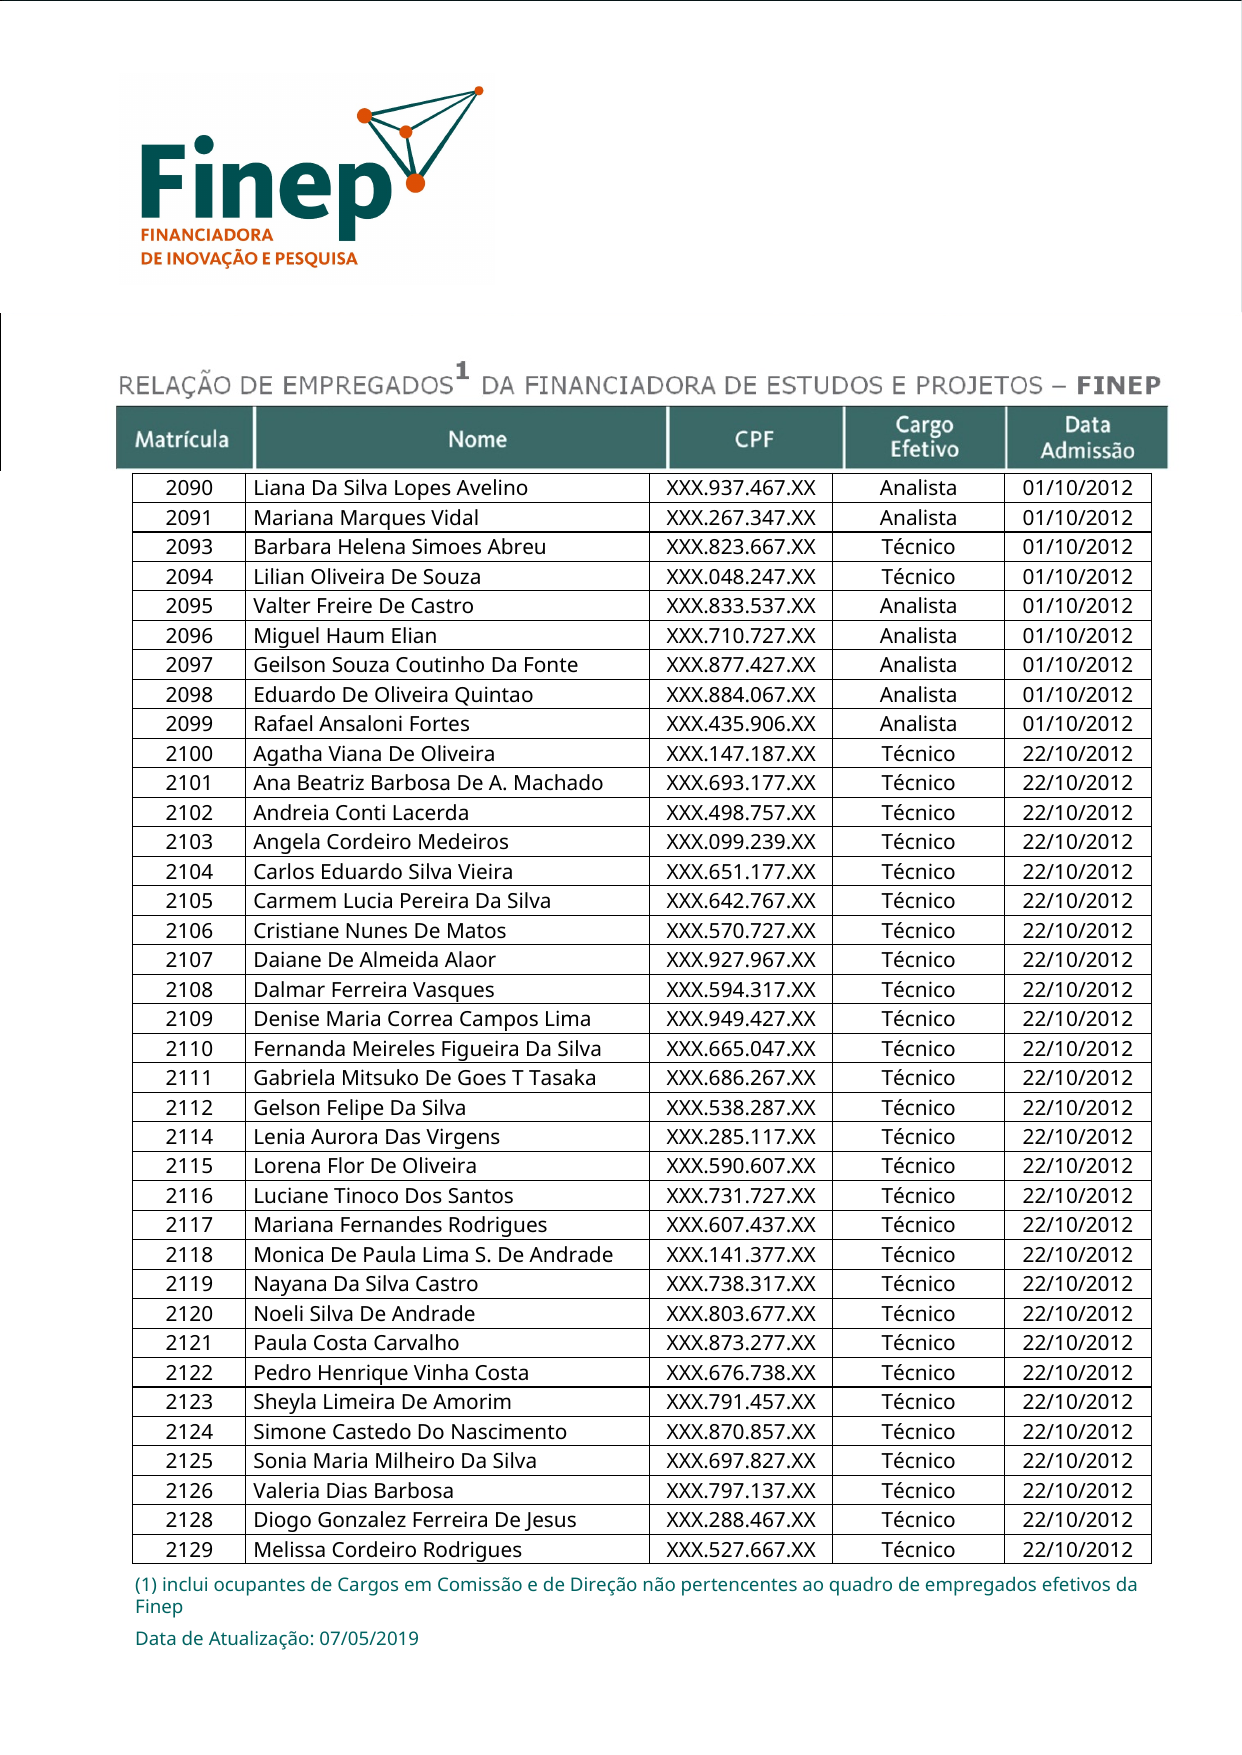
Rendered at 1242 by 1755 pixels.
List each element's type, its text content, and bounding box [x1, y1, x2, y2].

table_cell XXX.141.377.XX [650, 1240, 832, 1268]
table_cell 2118 [133, 1240, 245, 1268]
table_cell 2090 [133, 474, 245, 502]
table_cell Técnico [833, 1535, 1004, 1563]
table_cell Técnico [833, 1034, 1004, 1062]
table_cell Gabriela Mitsuko De Goes T Tasaka [246, 1063, 649, 1092]
table_cell Técnico [833, 1417, 1004, 1445]
table_cell Diogo Gonzalez Ferreira De Jesus [246, 1505, 649, 1534]
table_cell Técnico [833, 1093, 1004, 1121]
table_cell 01/10/2012 [1005, 709, 1151, 738]
table_cell Lenia Aurora Das Virgens [246, 1122, 649, 1151]
table_cell Analista [833, 650, 1004, 679]
table_cell XXX.731.727.XX [650, 1181, 832, 1209]
table_cell 22/10/2012 [1005, 1181, 1151, 1209]
table_cell 01/10/2012 [1005, 680, 1151, 708]
table_cell 2101 [133, 768, 245, 797]
table_cell 22/10/2012 [1005, 1417, 1151, 1445]
table_cell 22/10/2012 [1005, 1063, 1151, 1092]
table_cell XXX.570.727.XX [650, 916, 832, 944]
table_cell 22/10/2012 [1005, 1388, 1151, 1416]
table_cell 2109 [133, 1004, 245, 1033]
table_cell 22/10/2012 [1005, 916, 1151, 944]
table_cell 2095 [133, 591, 245, 620]
table_cell XXX.651.177.XX [650, 857, 832, 885]
table_cell XXX.870.857.XX [650, 1417, 832, 1445]
table_cell Técnico [833, 827, 1004, 856]
table_cell Eduardo De Oliveira Quintao [246, 680, 649, 708]
table_cell Valeria Dias Barbosa [246, 1476, 649, 1504]
table_cell 2106 [133, 916, 245, 944]
table_cell XXX.686.267.XX [650, 1063, 832, 1092]
table_cell Gelson Felipe Da Silva [246, 1093, 649, 1121]
table_cell Técnico [833, 768, 1004, 797]
table_cell XXX.697.827.XX [650, 1446, 832, 1475]
table_cell Agatha Viana De Oliveira [246, 739, 649, 767]
table_cell XXX.288.467.XX [650, 1505, 832, 1534]
table_cell 2111 [133, 1063, 245, 1092]
table_cell XXX.435.906.XX [650, 709, 832, 738]
table_cell Sonia Maria Milheiro Da Silva [246, 1446, 649, 1475]
table_cell Técnico [833, 533, 1004, 561]
table_cell Técnico [833, 1358, 1004, 1386]
table_cell Técnico [833, 1388, 1004, 1416]
table_cell 2099 [133, 709, 245, 738]
table_cell 22/10/2012 [1005, 1505, 1151, 1534]
table_cell XXX.099.239.XX [650, 827, 832, 856]
table_cell XXX.949.427.XX [650, 1004, 832, 1033]
table_cell XXX.937.467.XX [650, 474, 832, 502]
table_cell Liana Da Silva Lopes Avelino [246, 474, 649, 502]
table_cell XXX.538.287.XX [650, 1093, 832, 1121]
table_cell 2110 [133, 1034, 245, 1062]
table_cell 22/10/2012 [1005, 768, 1151, 797]
table_cell XXX.927.967.XX [650, 945, 832, 974]
table_cell Monica De Paula Lima S. De Andrade [246, 1240, 649, 1268]
table_cell Analista [833, 709, 1004, 738]
table_cell 01/10/2012 [1005, 562, 1151, 590]
table_cell XXX.048.247.XX [650, 562, 832, 590]
table_cell Nayana Da Silva Castro [246, 1270, 649, 1298]
table_cell Pedro Henrique Vinha Costa [246, 1358, 649, 1386]
table_cell 2103 [133, 827, 245, 856]
table_cell XXX.642.767.XX [650, 886, 832, 915]
table_cell 22/10/2012 [1005, 827, 1151, 856]
table_cell 22/10/2012 [1005, 1299, 1151, 1327]
table_cell 2102 [133, 798, 245, 826]
table_cell Melissa Cordeiro Rodrigues [246, 1535, 649, 1563]
table_cell Técnico [833, 975, 1004, 1003]
table_cell 22/10/2012 [1005, 1535, 1151, 1563]
table_cell XXX.803.677.XX [650, 1299, 832, 1327]
table_cell Técnico [833, 857, 1004, 885]
table_cell 2114 [133, 1122, 245, 1151]
table_cell Simone Castedo Do Nascimento [246, 1417, 649, 1445]
table_cell 01/10/2012 [1005, 474, 1151, 502]
table_cell XXX.791.457.XX [650, 1388, 832, 1416]
table_cell 22/10/2012 [1005, 945, 1151, 974]
table_cell 22/10/2012 [1005, 1004, 1151, 1033]
table_cell Técnico [833, 916, 1004, 944]
table_cell XXX.590.607.XX [650, 1152, 832, 1180]
table_cell 22/10/2012 [1005, 1270, 1151, 1298]
table_cell Miguel Haum Elian [246, 621, 649, 649]
table_cell XXX.693.177.XX [650, 768, 832, 797]
table_cell 2097 [133, 650, 245, 679]
table_cell Técnico [833, 739, 1004, 767]
table_cell XXX.873.277.XX [650, 1329, 832, 1357]
table_cell 2105 [133, 886, 245, 915]
table_cell Analista [833, 474, 1004, 502]
table_cell 22/10/2012 [1005, 886, 1151, 915]
table_cell 2115 [133, 1152, 245, 1180]
table_cell Noeli Silva De Andrade [246, 1299, 649, 1327]
table_cell XXX.285.117.XX [650, 1122, 832, 1151]
table_cell 01/10/2012 [1005, 533, 1151, 561]
table_cell XXX.267.347.XX [650, 503, 832, 531]
table_cell Luciane Tinoco Dos Santos [246, 1181, 649, 1209]
table_cell 22/10/2012 [1005, 1122, 1151, 1151]
table_cell Fernanda Meireles Figueira Da Silva [246, 1034, 649, 1062]
table_cell Técnico [833, 1181, 1004, 1209]
table_cell Técnico [833, 1122, 1004, 1151]
table_cell Denise Maria Correa Campos Lima [246, 1004, 649, 1033]
table_cell Técnico [833, 798, 1004, 826]
table_cell XXX.877.427.XX [650, 650, 832, 679]
table_cell 01/10/2012 [1005, 591, 1151, 620]
table_cell Sheyla Limeira De Amorim [246, 1388, 649, 1416]
table_cell 2123 [133, 1388, 245, 1416]
table_cell 22/10/2012 [1005, 1329, 1151, 1357]
table_cell Técnico [833, 1152, 1004, 1180]
table_cell 2121 [133, 1329, 245, 1357]
table_cell Analista [833, 591, 1004, 620]
table_cell 22/10/2012 [1005, 1211, 1151, 1239]
table_cell XXX.594.317.XX [650, 975, 832, 1003]
table_cell Técnico [833, 886, 1004, 915]
table_cell Mariana Marques Vidal [246, 503, 649, 531]
table_cell Ana Beatriz Barbosa De A. Machado [246, 768, 649, 797]
table_cell XXX.665.047.XX [650, 1034, 832, 1062]
table_cell 01/10/2012 [1005, 503, 1151, 531]
table_cell 22/10/2012 [1005, 1240, 1151, 1268]
table_cell 2119 [133, 1270, 245, 1298]
table_cell 01/10/2012 [1005, 621, 1151, 649]
table_cell 22/10/2012 [1005, 739, 1151, 767]
table_cell Lorena Flor De Oliveira [246, 1152, 649, 1180]
table_cell 2129 [133, 1535, 245, 1563]
table_cell Carmem Lucia Pereira Da Silva [246, 886, 649, 915]
table_cell 2094 [133, 562, 245, 590]
table_cell 01/10/2012 [1005, 650, 1151, 679]
table_cell Angela Cordeiro Medeiros [246, 827, 649, 856]
table_cell 22/10/2012 [1005, 1034, 1151, 1062]
table_cell XXX.884.067.XX [650, 680, 832, 708]
table_cell XXX.498.757.XX [650, 798, 832, 826]
table_cell 22/10/2012 [1005, 1093, 1151, 1121]
table_cell Cristiane Nunes De Matos [246, 916, 649, 944]
table_cell Técnico [833, 1476, 1004, 1504]
table_cell Geilson Souza Coutinho Da Fonte [246, 650, 649, 679]
table_cell XXX.676.738.XX [650, 1358, 832, 1386]
table_cell Valter Freire De Castro [246, 591, 649, 620]
table_cell Técnico [833, 1063, 1004, 1092]
table_cell 2093 [133, 533, 245, 561]
table_cell 22/10/2012 [1005, 798, 1151, 826]
table_cell Técnico [833, 945, 1004, 974]
table_cell 22/10/2012 [1005, 1358, 1151, 1386]
table_cell Analista [833, 621, 1004, 649]
table_cell Técnico [833, 1505, 1004, 1534]
table_cell XXX.738.317.XX [650, 1270, 832, 1298]
table_cell 22/10/2012 [1005, 1446, 1151, 1475]
table_cell XXX.797.137.XX [650, 1476, 832, 1504]
table_cell Técnico [833, 1299, 1004, 1327]
table_cell XXX.147.187.XX [650, 739, 832, 767]
table_cell Carlos Eduardo Silva Vieira [246, 857, 649, 885]
table_cell 2096 [133, 621, 245, 649]
table_cell XXX.833.537.XX [650, 591, 832, 620]
table_cell 2098 [133, 680, 245, 708]
table_cell 22/10/2012 [1005, 1152, 1151, 1180]
table_cell XXX.527.667.XX [650, 1535, 832, 1563]
table_cell Técnico [833, 1446, 1004, 1475]
table_cell XXX.710.727.XX [650, 621, 832, 649]
table_cell Dalmar Ferreira Vasques [246, 975, 649, 1003]
table_cell 2125 [133, 1446, 245, 1475]
table_cell 2124 [133, 1417, 245, 1445]
table_cell 22/10/2012 [1005, 975, 1151, 1003]
table_cell 22/10/2012 [1005, 857, 1151, 885]
table_cell Técnico [833, 1329, 1004, 1357]
table_cell Técnico [833, 1211, 1004, 1239]
table_cell XXX.823.667.XX [650, 533, 832, 561]
table_cell 2100 [133, 739, 245, 767]
table_cell Lilian Oliveira De Souza [246, 562, 649, 590]
table_cell 2126 [133, 1476, 245, 1504]
table_cell Paula Costa Carvalho [246, 1329, 649, 1357]
table_cell Analista [833, 503, 1004, 531]
table_cell 22/10/2012 [1005, 1476, 1151, 1504]
table_cell Daiane De Almeida Alaor [246, 945, 649, 974]
table_cell Técnico [833, 1240, 1004, 1268]
table_cell Técnico [833, 1270, 1004, 1298]
table_cell 2112 [133, 1093, 245, 1121]
table_cell Andreia Conti Lacerda [246, 798, 649, 826]
table_cell 2091 [133, 503, 245, 531]
table_cell 2122 [133, 1358, 245, 1386]
table_cell 2107 [133, 945, 245, 974]
table_cell 2128 [133, 1505, 245, 1534]
table_cell Barbara Helena Simoes Abreu [246, 533, 649, 561]
table_cell XXX.607.437.XX [650, 1211, 832, 1239]
table_cell Analista [833, 680, 1004, 708]
table_cell 2108 [133, 975, 245, 1003]
table_cell Rafael Ansaloni Fortes [246, 709, 649, 738]
table_cell 2116 [133, 1181, 245, 1209]
table_cell Técnico [833, 1004, 1004, 1033]
table_cell Mariana Fernandes Rodrigues [246, 1211, 649, 1239]
table_cell 2120 [133, 1299, 245, 1327]
table_cell Técnico [833, 562, 1004, 590]
table_cell 2117 [133, 1211, 245, 1239]
table_cell 2104 [133, 857, 245, 885]
